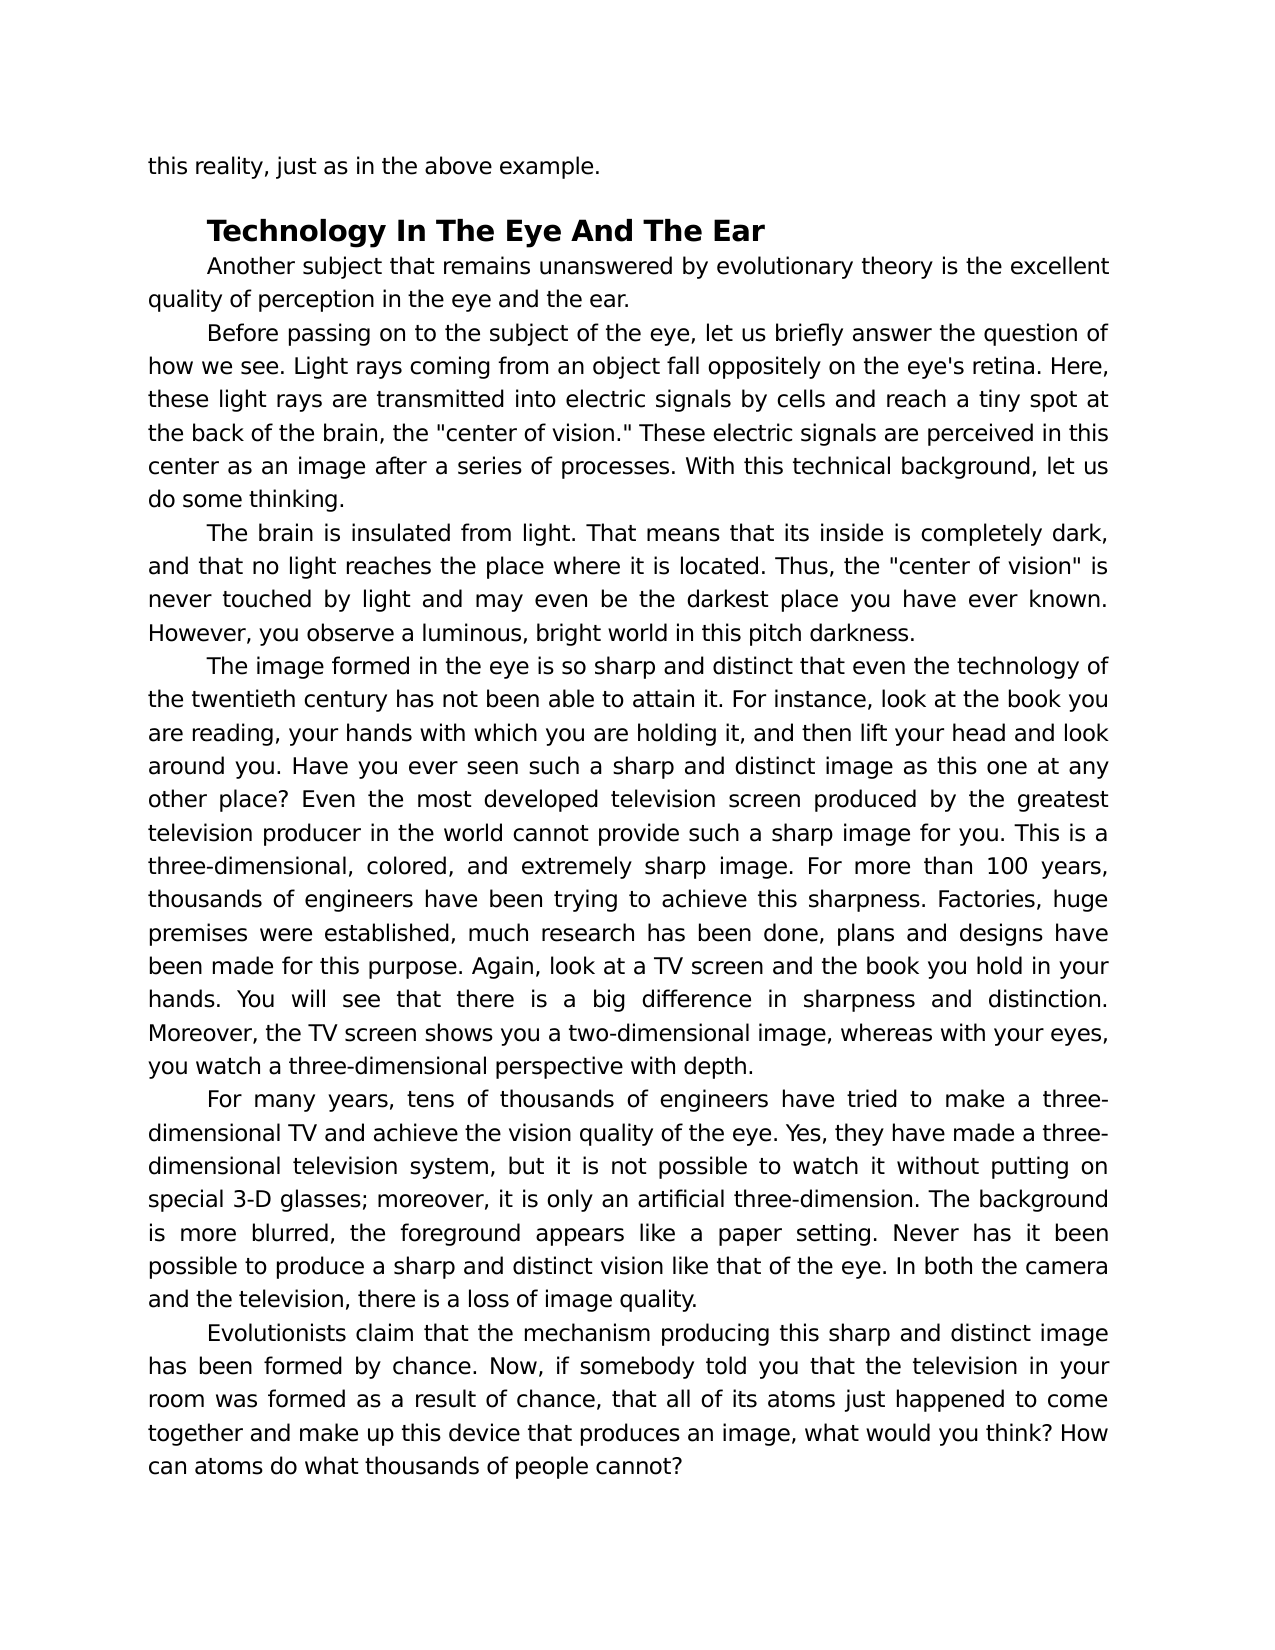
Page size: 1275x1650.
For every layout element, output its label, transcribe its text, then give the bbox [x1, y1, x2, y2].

text Before passing on to the subject of the eye, let us briefly answer the question of how we see. Light rays coming from an object fall oppositely on the eye's retina. Here, these light rays are transmitted into electric signals by cells and reach a tiny spot at the back of the brain, the "center of vision." These electric signals are perceived in this center as an image after a series of processes. With this technical background, let us do some thinking. [148, 314, 1110, 514]
text For many years, tens of thousands of engineers have tried to make a three-dimensional TV and achieve the vision quality of the eye. Yes, they have made a three-dimensional television system, but it is not possible to watch it without putting on special 3-D glasses; moreover, it is only an artificial three-dimension. The background is more blurred, the foreground appears like a paper setting. Never has it been possible to produce a sharp and distinct vision like that of the eye. In both the camera and the television, there is a loss of image quality. [148, 1081, 1110, 1314]
text this reality, just as in the above example. [148, 148, 1110, 181]
text The image formed in the eye is so sharp and distinct that even the technology of the twentieth century has not been able to attain it. For instance, look at the book you are reading, your hands with which you are holding it, and then lift your head and look around you. Have you ever seen such a sharp and distinct image as this one at any other place? Even the most developed television screen produced by the greatest television producer in the world cannot provide such a sharp image for you. This is a three-dimensional, colored, and extremely sharp image. For more than 100 years, thousands of engineers have been trying to achieve this sharpness. Factories, huge premises were established, much research has been done, plans and designs have been made for this purpose. Again, look at a TV screen and the book you hold in your hands. You will see that there is a big difference in sharpness and distinction. Moreover, the TV screen shows you a two-dimensional image, whereas with your eyes, you watch a three-dimensional perspective with depth. [148, 648, 1110, 1081]
text Another subject that remains unanswered by evolutionary theory is the excellent quality of perception in the eye and the ear. [148, 248, 1110, 314]
text Evolutionists claim that the mechanism producing this sharp and distinct image has been formed by chance. Now, if somebody told you that the television in your room was formed as a result of chance, that all of its atoms just happened to come together and make up this device that produces an image, what would you think? How can atoms do what thousands of people cannot? [148, 1314, 1110, 1481]
text The brain is insulated from light. That means that its inside is completely dark, and that no light reaches the place where it is located. Thus, the "center of vision" is never touched by light and may even be the darkest place you have ever known. However, you observe a luminous, bright world in this pitch darkness. [148, 514, 1110, 648]
text Technology In The Eye And The Ear [148, 214, 1110, 248]
